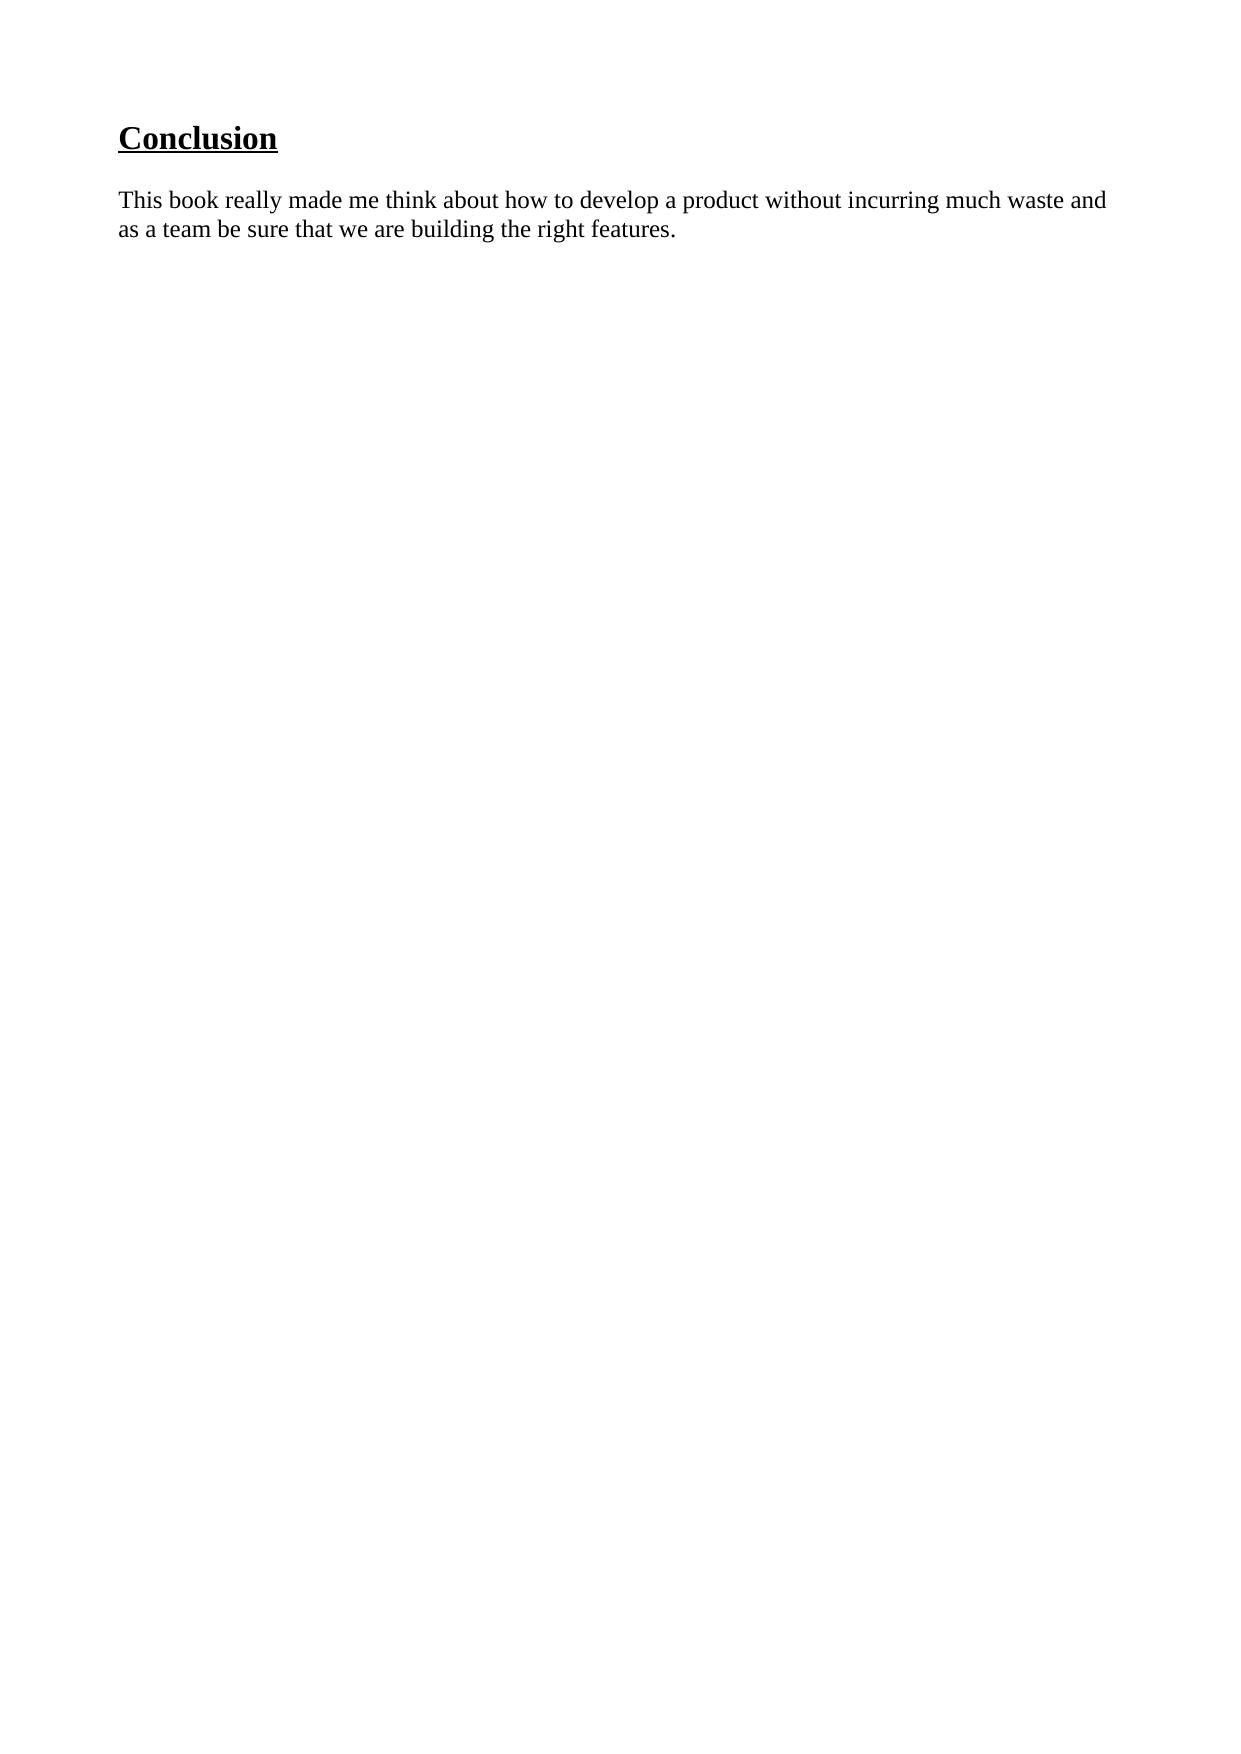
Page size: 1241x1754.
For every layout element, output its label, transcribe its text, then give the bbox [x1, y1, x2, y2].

text This book really made me think about how to develop a product without incurring much waste and as a team be sure that we are building the right features. [118, 185, 1122, 243]
text Conclusion [118, 118, 1122, 156]
